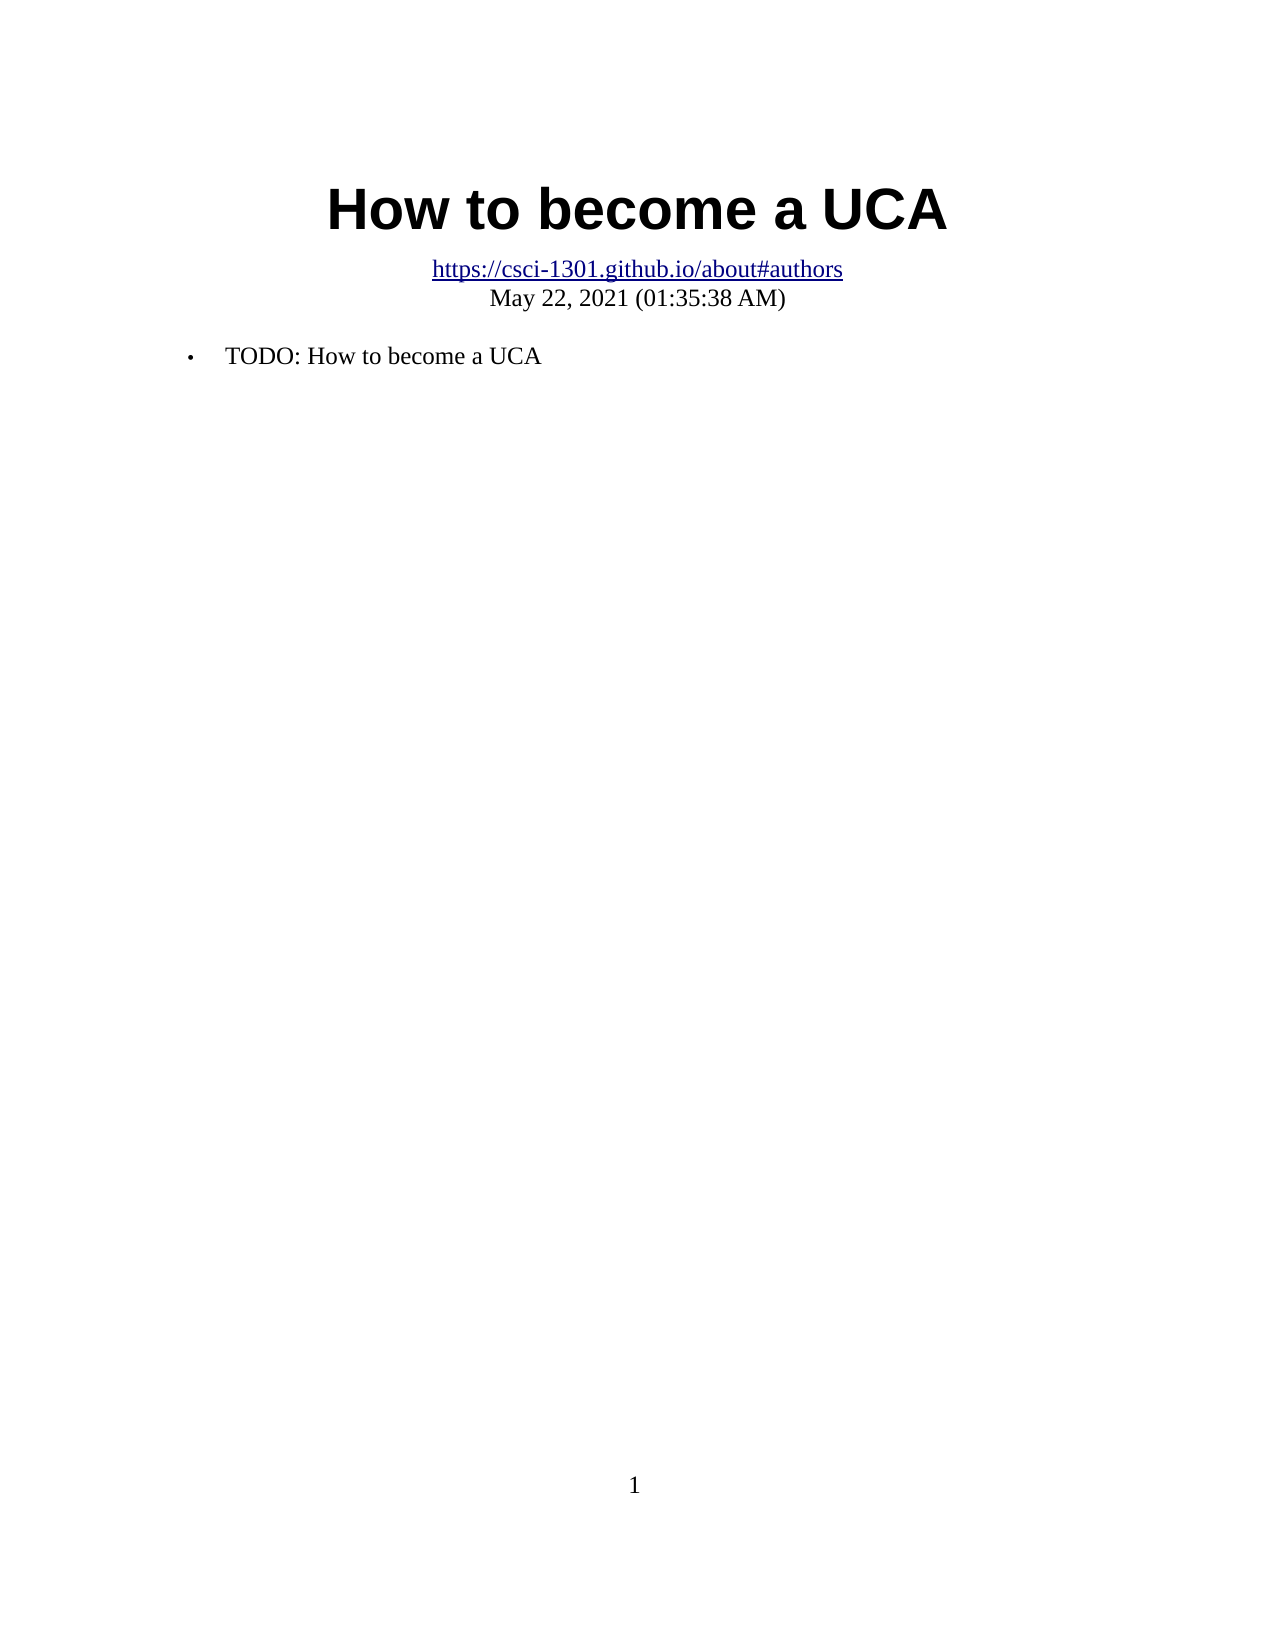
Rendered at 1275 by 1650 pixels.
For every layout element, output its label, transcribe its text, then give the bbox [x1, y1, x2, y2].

list TODO: How to become a UCA [187, 341, 1125, 369]
text https://csci-1301.github.io/about#authors [150, 254, 1125, 283]
title How to become a UCA [150, 175, 1125, 242]
text May 22, 2021 (01:35:38 AM) [150, 283, 1125, 312]
